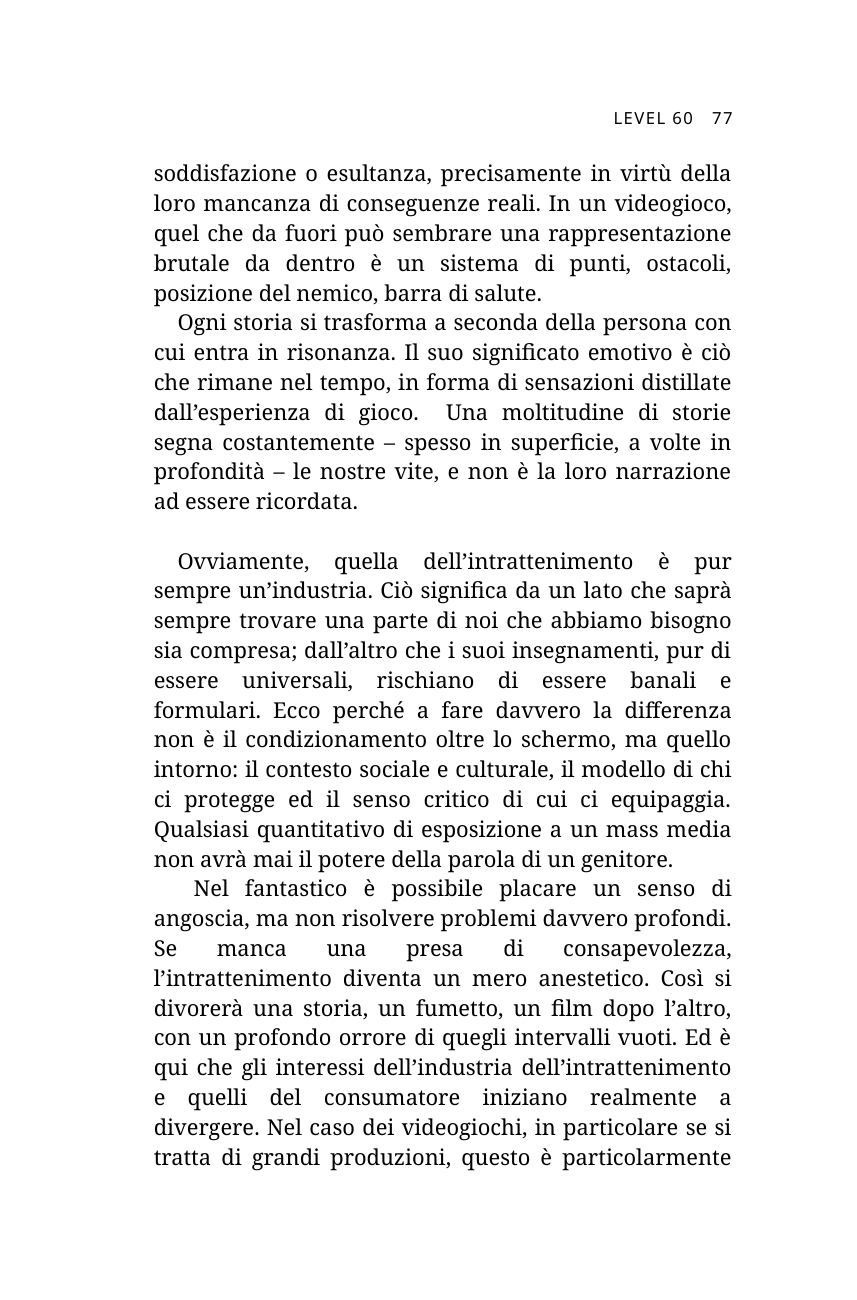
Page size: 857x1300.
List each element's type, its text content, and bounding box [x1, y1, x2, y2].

text soddisfazione o esultanza, precisamente in virtù della loro mancanza di conseguenze reali. In un videogioco, quel che da fuori può sembrare una rappresentazione brutale da dentro è un sistema di punti, ostacoli, posizione del nemico, barra di salute. [153, 158, 732, 307]
text Nel fantastico è possibile placare un senso di angoscia, ma non risolvere problemi davvero profondi. Se manca una presa di consapevolezza, l’intrattenimento diventa un mero anestetico. Così si divorerà una storia, un fumetto, un film dopo l’altro, con un profondo orrore di quegli intervalli vuoti. Ed è qui che gli interessi dell’industria dell’intrattenimento e quelli del consumatore iniziano realmente a divergere. Nel caso dei videogiochi, in particolare se si tratta di grandi produzioni, questo è particolarmente [153, 873, 732, 1171]
text Ogni storia si trasforma a seconda della persona con cui entra in risonanza. Il suo significato emotivo è ciò che rimane nel tempo, in forma di sensazioni distillate dall’esperienza di gioco. Una moltitudine di storie segna costantemente – spesso in superficie, a volte in profondità – le nostre vite, e non è la loro narrazione ad essere ricordata. [153, 307, 732, 516]
text Ovviamente, quella dell’intrattenimento è pur sempre un’industria. Ciò significa da un lato che saprà sempre trovare una parte di noi che abbiamo bisogno sia compresa; dall’altro che i suoi insegnamenti, pur di essere universali, rischiano di essere banali e formulari. Ecco perché a fare davvero la differenza non è il condizionamento oltre lo schermo, ma quello intorno: il contesto sociale e culturale, il modello di chi ci protegge ed il senso critico di cui ci equipaggia. Qualsiasi quantitativo di esposizione a un mass media non avrà mai il potere della parola di un genitore. [153, 546, 732, 873]
